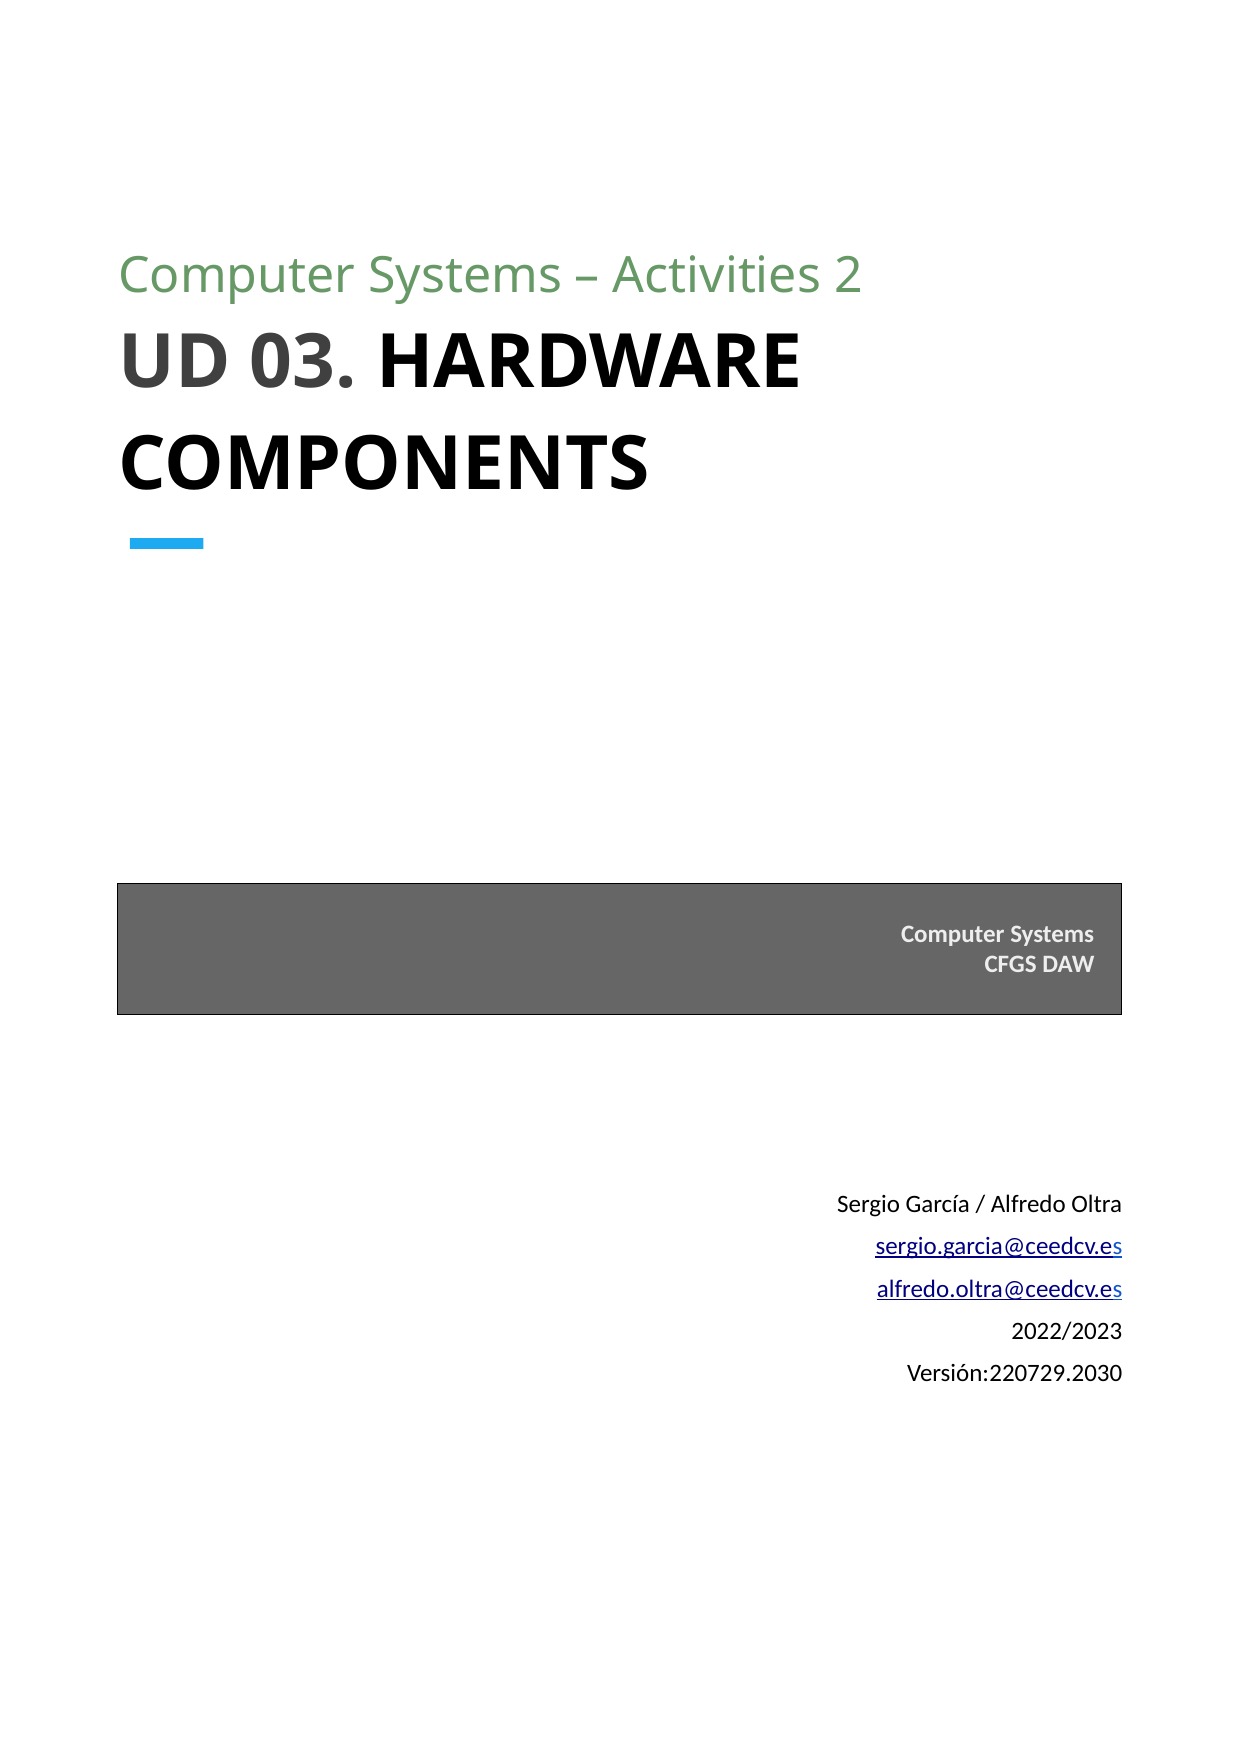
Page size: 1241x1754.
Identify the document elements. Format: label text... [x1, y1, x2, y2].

text Computer Systems [121, 918, 1094, 948]
picture [129, 538, 204, 549]
text Computer Systems – Activities 2 UD 03. Hardware Components [118, 239, 1122, 512]
text 2022/2023 [118, 1315, 1122, 1346]
text alfredo.oltra@ceedcv.es [231, 1273, 1122, 1303]
text Sergio García / Alfredo Oltra [231, 1188, 1122, 1218]
text CFGS DAW [121, 948, 1094, 979]
text Versión:220729.2029 [118, 1358, 1122, 1388]
text sergio.garcia@ceedcv.es [231, 1230, 1122, 1261]
